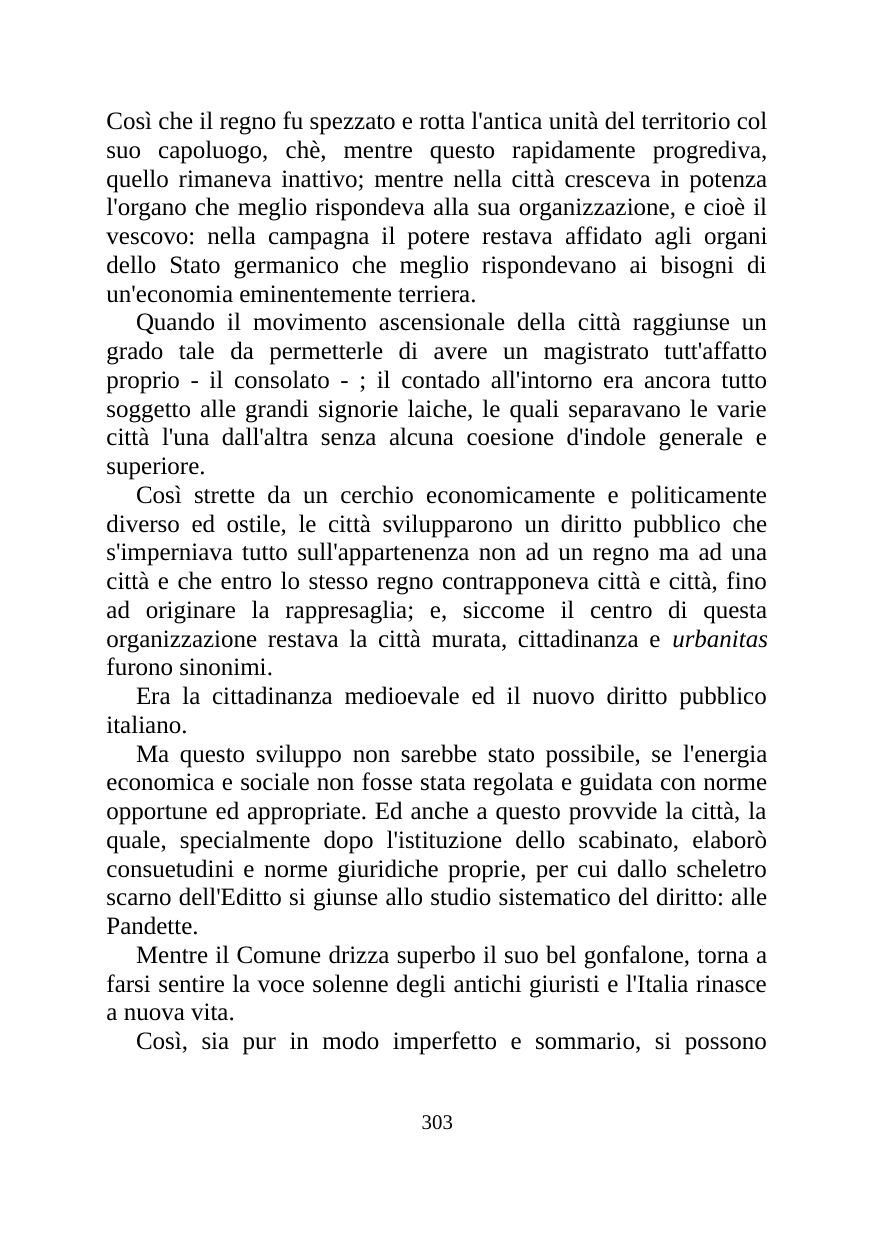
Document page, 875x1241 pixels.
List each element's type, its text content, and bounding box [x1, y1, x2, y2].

text Era la cittadinanza medioevale ed il nuovo diritto pubblico italiano. [106, 681, 768, 739]
text Quando il movimento ascensionale della città raggiunse un grado tale da permetterle di avere un magistrato tutt'affatto proprio - il consolato - ; il contado all'intorno era ancora tutto soggetto alle grandi signorie laiche, le quali separavano le varie città l'una dall'altra senza alcuna coesione d'indole generale e superiore. [106, 307, 768, 480]
text Così che il regno fu spezzato e rotta l'antica unità del territorio col suo capoluogo, chè, mentre questo rapidamente progrediva, quello rimaneva inattivo; mentre nella città cresceva in potenza l'organo che meglio rispondeva alla sua organizzazione, e cioè il vescovo: nella campagna il potere restava affidato agli organi dello Stato germanico che meglio rispondevano ai bisogni di un'economia eminentemente terriera. [106, 106, 768, 307]
text Mentre il Comune drizza superbo il suo bel gonfalone, torna a farsi sentire la voce solenne degli antichi giuristi e l'Italia rinasce a nuova vita. [106, 940, 768, 1026]
text Così, sia pur in modo imperfetto e sommario, si possono [106, 1026, 768, 1055]
text Così strette da un cerchio economicamente e politicamente diverso ed ostile, le città svilupparono un diritto pubblico che s'imperniava tutto sull'appartenenza non ad un regno ma ad una città e che entro lo stesso regno contrapponeva città e città, fino ad originare la rappresaglia; e, siccome il centro di questa organizzazione restava la città murata, cittadinanza e urbanitas furono sinonimi. [106, 480, 768, 681]
text Ma questo sviluppo non sarebbe stato possibile, se l'energia economica e sociale non fosse stata regolata e guidata con norme opportune ed appropriate. Ed anche a questo provvide la città, la quale, specialmente dopo l'istituzione dello scabinato, elaborò consuetudini e norme giuridiche proprie, per cui dallo scheletro scarno dell'Editto si giunse allo studio sistematico del diritto: alle Pandette. [106, 739, 768, 940]
